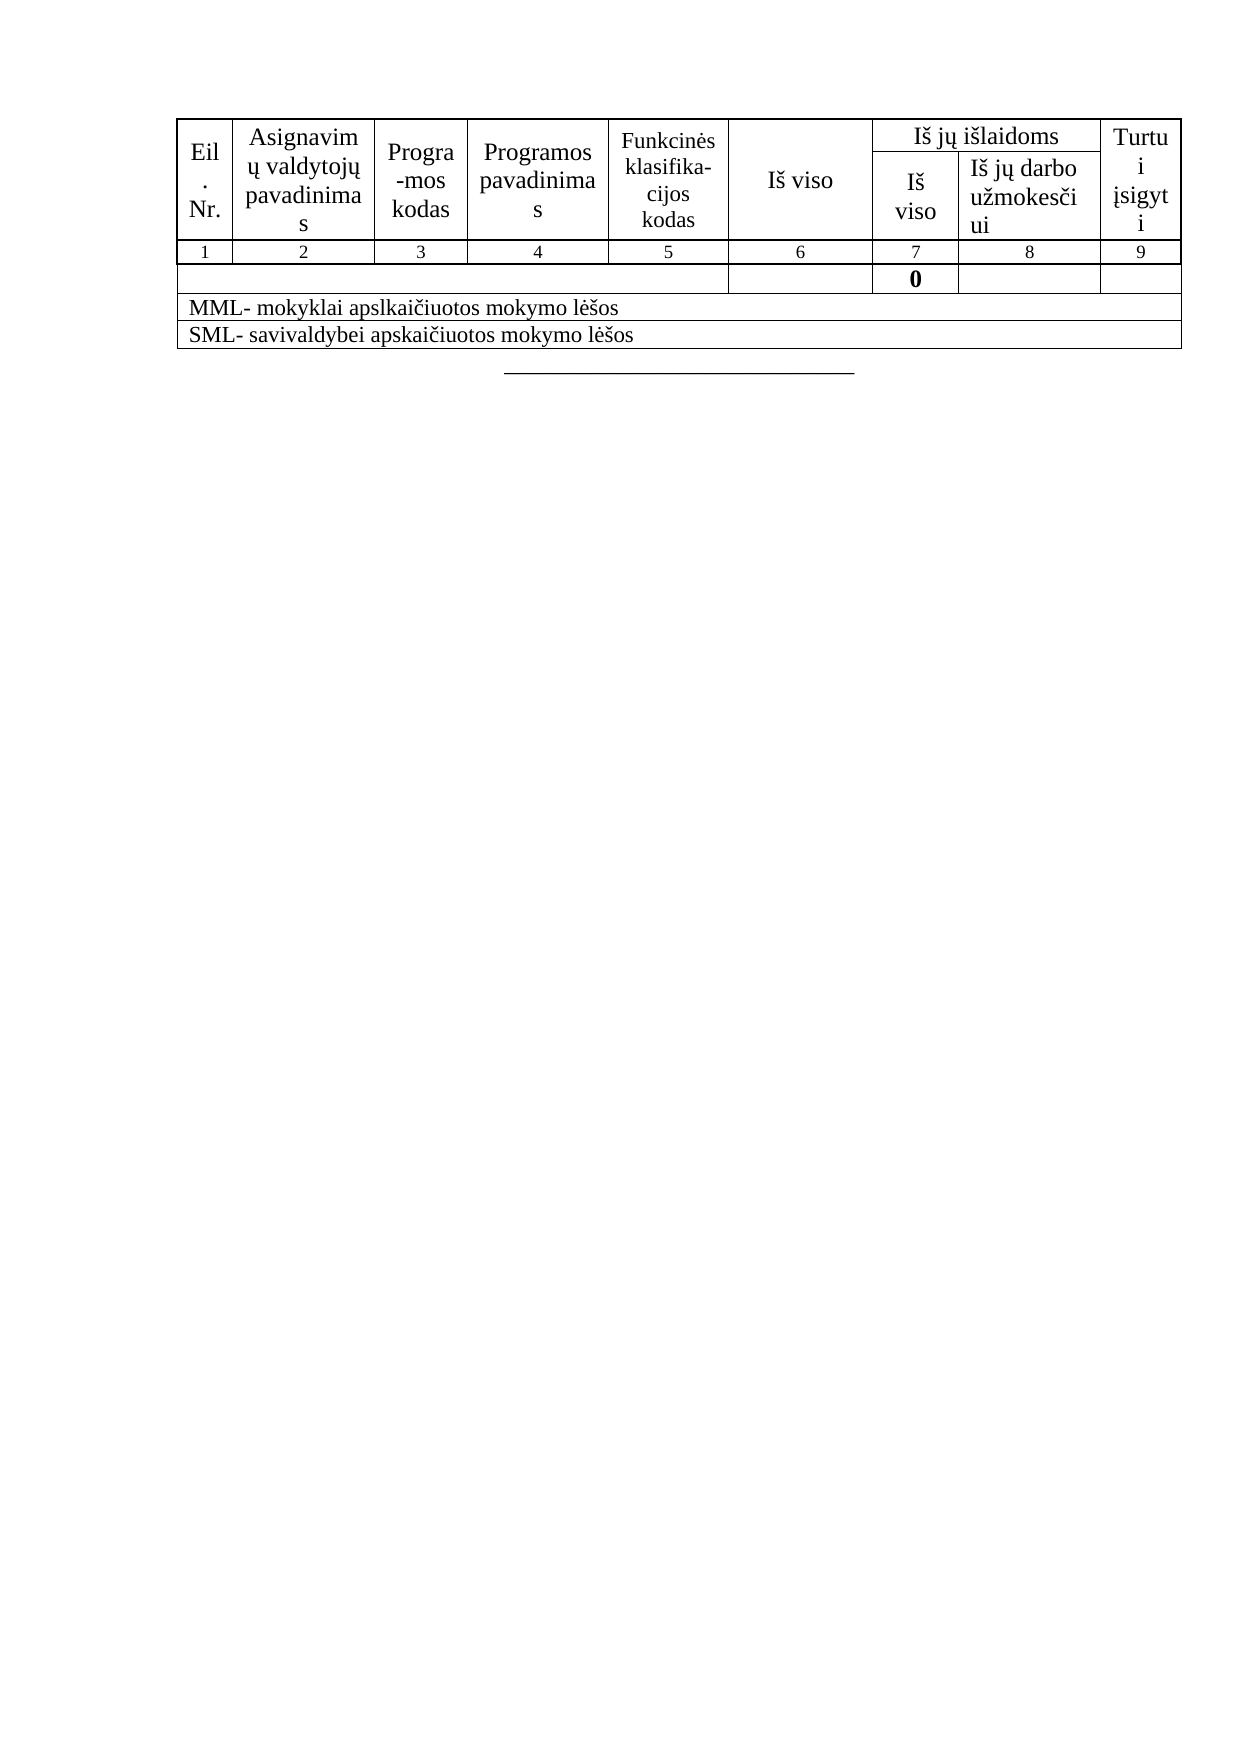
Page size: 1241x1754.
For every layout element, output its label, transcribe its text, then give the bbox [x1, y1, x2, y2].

table_cell 8 [959, 241, 1100, 263]
table_cell SML- savivaldybei apskaičiuotos mokymo lėšos [178, 321, 1181, 347]
table_cell 3 [375, 241, 467, 263]
table_header Funkcinės klasifika-cijos kodas [609, 120, 728, 239]
table_header Iš jų išlaidoms [873, 120, 1100, 151]
table_cell 9 [1101, 241, 1180, 263]
table_cell 6 [729, 241, 872, 263]
table_cell Iš jų darbo užmokesčiui [959, 152, 1100, 239]
table_cell MML- mokyklai apslkaičiuotos mokymo lėšos [178, 294, 1181, 320]
table_cell [729, 265, 872, 293]
table_header Programos pavadinimas [468, 120, 608, 239]
table_cell 4 [468, 241, 608, 263]
table_header Asignavimų valdytojų pavadinimas [233, 120, 374, 239]
table_cell 0 [873, 265, 958, 293]
table_cell 2 [233, 241, 374, 263]
table_cell [959, 265, 1100, 293]
table_header Turtui įsigyti [1101, 120, 1180, 239]
table_cell Iš viso [873, 152, 958, 239]
table_cell [1101, 265, 1181, 293]
table_header Iš viso [729, 120, 872, 239]
table_header Progra-mos kodas [375, 120, 467, 239]
text ____________________________ [177, 349, 1181, 377]
table_header Eil. Nr. [178, 120, 232, 239]
table_cell 1 [178, 241, 232, 263]
table_cell [178, 265, 728, 293]
table_cell 7 [873, 241, 958, 263]
table_cell 5 [609, 241, 728, 263]
